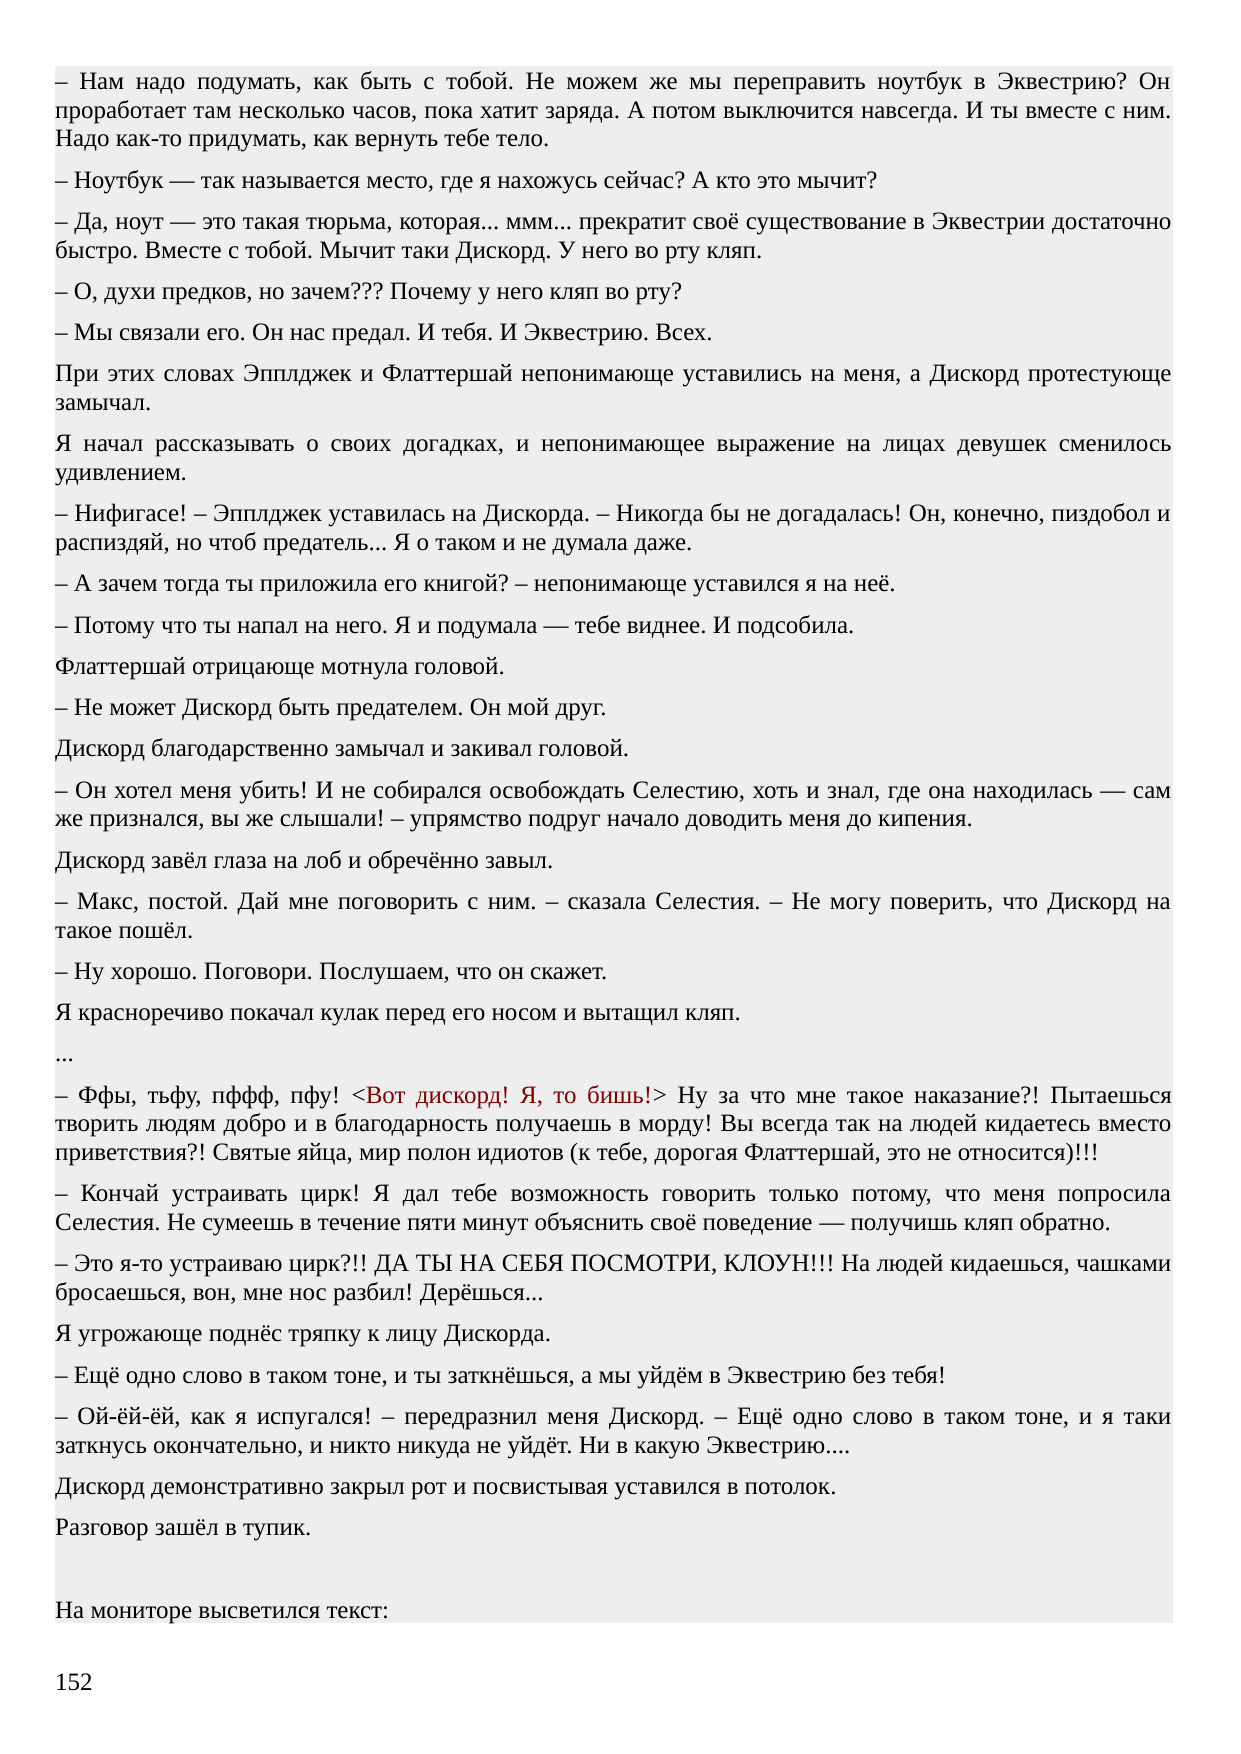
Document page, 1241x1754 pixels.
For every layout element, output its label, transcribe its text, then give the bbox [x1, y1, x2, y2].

text – Да, ноут — это такая тюрьма, которая... ммм... прекратит своё существование в Эквестрии достаточно быстро. Вместе с тобой. Мычит таки Дискорд. У него во рту кляп. [55, 206, 1173, 263]
text – Ноутбук — так называется место, где я нахожусь сейчас? А кто это мычит? [55, 165, 1173, 193]
text – Это я-то устраиваю цирк?!! ДА ТЫ НА СЕБЯ ПОСМОТРИ, КЛОУН!!! На людей кидаешься, чашками бросаешься, вон, мне нос разбил! Дерёшься... [55, 1248, 1173, 1306]
text – Макс, постой. Дай мне поговорить с ним. – сказала Селестия. – Не могу поверить, что Дискорд на такое пошёл. [55, 886, 1173, 943]
text Дискорд завёл глаза на лоб и обречённо завыл. [55, 845, 1173, 873]
text – Кончай устраивать цирк! Я дал тебе возможность говорить только потому, что меня попросила Селестия. Не сумеешь в течение пяти минут объяснить своё поведение — получишь кляп обратно. [55, 1178, 1173, 1236]
text – Нифигасе! – Эпплджек уставилась на Дискорда. – Никогда бы не догадалась! Он, конечно, пиздобол и распиздяй, но чтоб предатель... Я о таком и не думала даже. [55, 498, 1173, 556]
text Я угрожающе поднёс тряпку к лицу Дискорда. [55, 1318, 1173, 1347]
text Я начал рассказывать о своих догадках, и непонимающее выражение на лицах девушек сменилось удивлением. [55, 428, 1173, 486]
text – Не может Дискорд быть предателем. Он мой друг. [55, 692, 1173, 721]
text – Потому что ты напал на него. Я и подумала — тебе виднее. И подсобила. [55, 610, 1173, 638]
text Дискорд благодарственно замычал и закивал головой. [55, 733, 1173, 762]
text При этих словах Эпплджек и Флаттершай непонимающе уставились на меня, а Дискорд протестующе замычал. [55, 358, 1173, 416]
text Флаттершай отрицающе мотнула головой. [55, 651, 1173, 680]
text Я красноречиво покачал кулак перед его носом и вытащил кляп. [55, 997, 1173, 1026]
text – Ой-ёй-ёй, как я испугался! – передразнил меня Дискорд. – Ещё одно слово в таком тоне, и я таки заткнусь окончательно, и никто никуда не уйдёт. Ни в какую Эквестрию.... [55, 1401, 1173, 1458]
text На мониторе высветился текст: [55, 1595, 1173, 1623]
text Разговор зашёл в тупик. [55, 1512, 1173, 1541]
text – Мы связали его. Он нас предал. И тебя. И Эквестрию. Всех. [55, 317, 1173, 346]
text – О, духи предков, но зачем??? Почему у него кляп во рту? [55, 276, 1173, 305]
text ... [55, 1038, 1173, 1067]
text – Ффы, тьфу, пффф, пфу! <Вот дискорд! Я, то бишь!> Ну за что мне такое наказание?! Пытаешься творить людям добро и в благодарность получаешь в морду! Вы всегда так на людей кидаетесь вместо приветствия?! Святые яйца, мир полон идиотов (к тебе, дорогая Флаттершай, это не относится)!!! [55, 1080, 1173, 1166]
text Дискорд демонстративно закрыл рот и посвистывая уставился в потолок. [55, 1471, 1173, 1500]
text – Ещё одно слово в таком тоне, и ты заткнёшься, а мы уйдём в Эквестрию без тебя! [55, 1360, 1173, 1388]
text – А зачем тогда ты приложила его книгой? – непонимающе уставился я на неё. [55, 568, 1173, 597]
text – Нам надо подумать, как быть с тобой. Не можем же мы переправить ноутбук в Эквестрию? Он проработает там несколько часов, пока хатит заряда. А потом выключится навсегда. И ты вместе с ним. Надо как-то придумать, как вернуть тебе тело. [55, 66, 1173, 152]
text – Он хотел меня убить! И не собирался освобождать Селестию, хоть и знал, где она находилась — сам же признался, вы же слышали! – упрямство подруг начало доводить меня до кипения. [55, 775, 1173, 832]
text – Ну хорошо. Поговори. Послушаем, что он скажет. [55, 956, 1173, 985]
